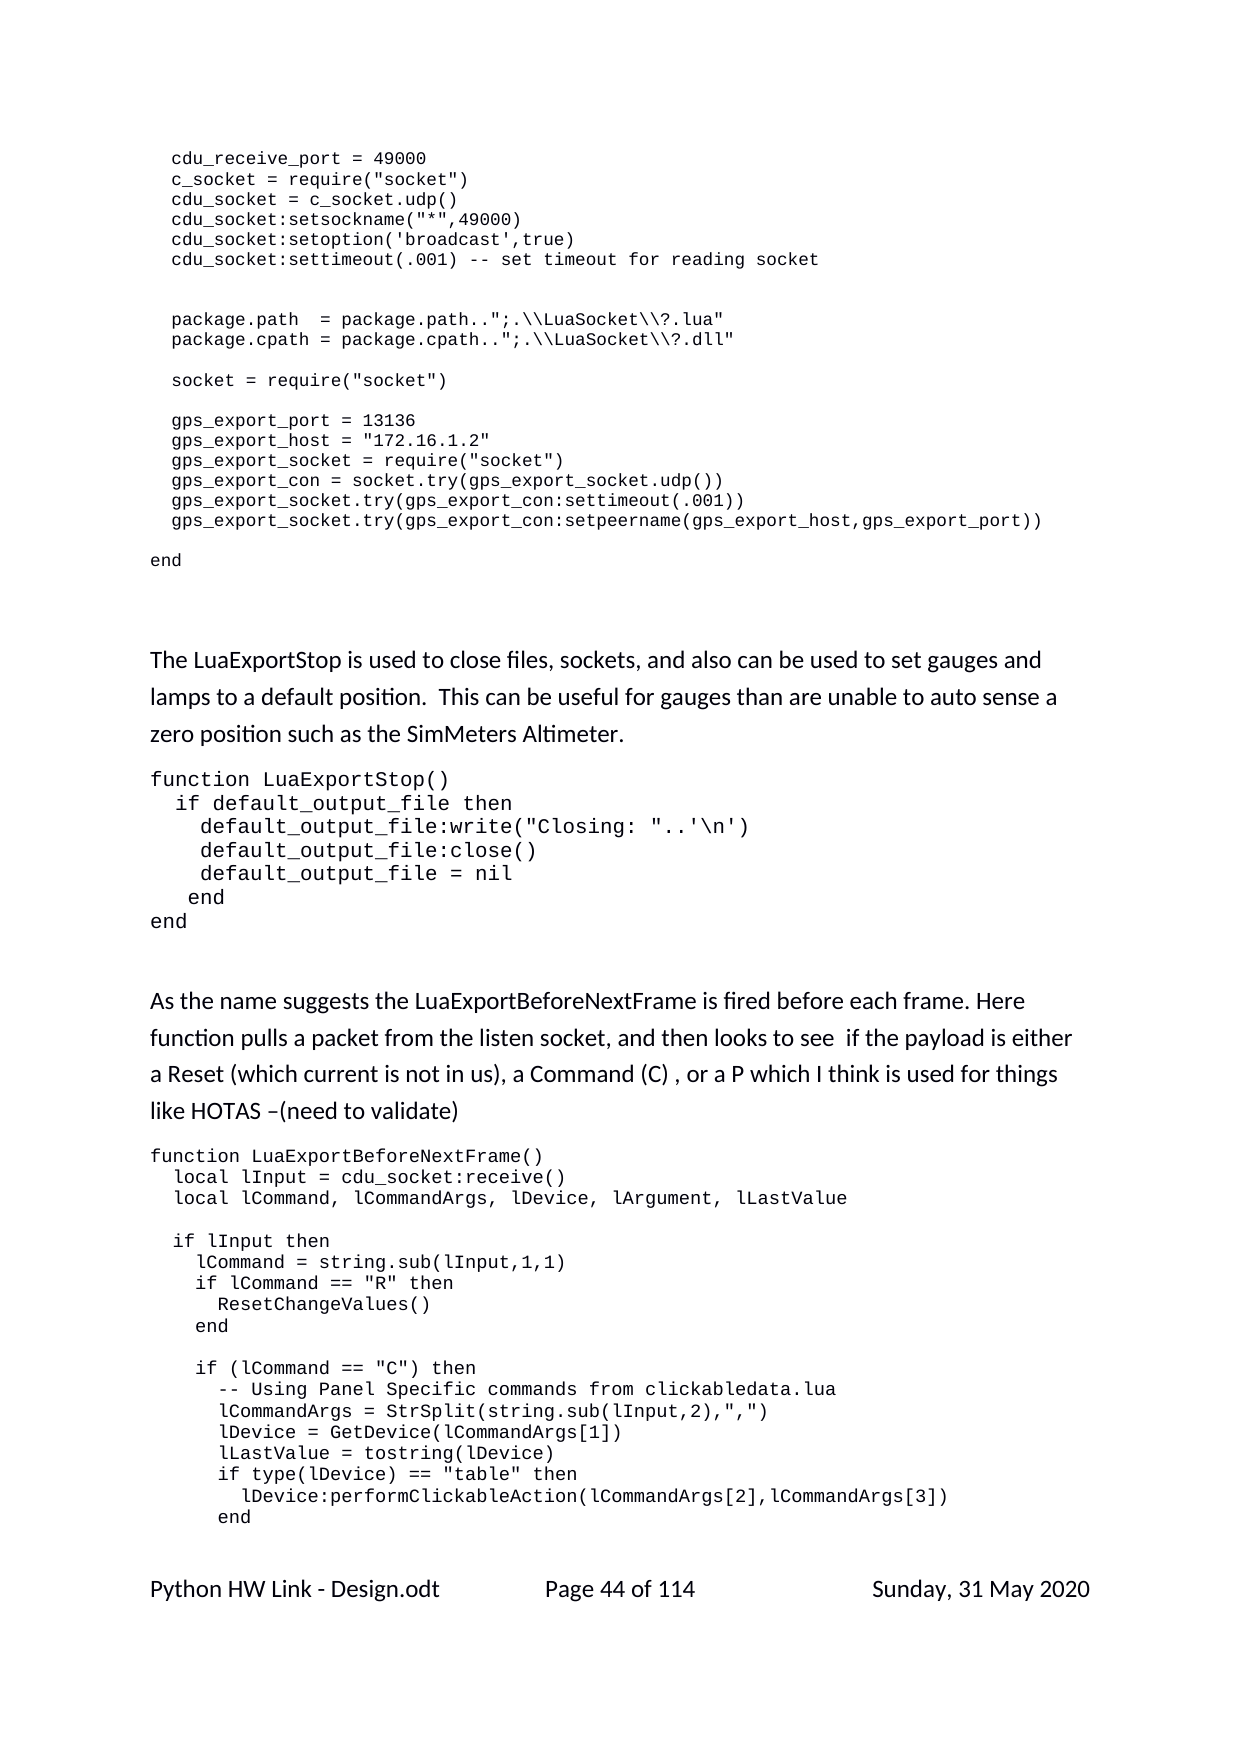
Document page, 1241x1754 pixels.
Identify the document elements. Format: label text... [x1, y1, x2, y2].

text gps_export_con = socket.try(gps_export_socket.udp()) [150, 472, 1090, 492]
text if (lCommand == "C") then [150, 1359, 1090, 1380]
text default_output_file:write("Closing: "..'\n') [150, 816, 1090, 840]
text lLastValue = tostring(lDevice) [150, 1444, 1090, 1465]
text gps_export_host = "172.16.1.2" [150, 431, 1090, 452]
text lCommand = string.sub(lInput,1,1) [150, 1253, 1090, 1274]
text if lCommand == "R" then [150, 1274, 1090, 1295]
text end [150, 887, 1090, 911]
text end [150, 911, 1090, 934]
text gps_export_port = 13136 [150, 411, 1090, 431]
text ResetChangeValues() [150, 1295, 1090, 1316]
text lDevice = GetDevice(lCommandArgs[1]) [150, 1423, 1090, 1444]
text -- Using Panel Specific commands from clickabledata.lua [150, 1380, 1090, 1401]
text socket = require("socket") [150, 371, 1090, 391]
text if lInput then [150, 1231, 1090, 1253]
text gps_export_socket.try(gps_export_con:setpeername(gps_export_host,gps_export_port)) [150, 512, 1090, 532]
text function LuaExportBeforeNextFrame() [150, 1146, 1090, 1168]
text function LuaExportStop() [150, 769, 1090, 792]
text local lInput = cdu_socket:receive() [150, 1168, 1090, 1189]
text The LuaExportStop is used to close files, sockets, and also can be used to set gauges and lamps to a default position. This can be useful for gauges than are unable to auto sense a zero position such as the SimMeters Altimeter. [150, 644, 1090, 748]
text lCommandArgs = StrSplit(string.sub(lInput,2),",") [150, 1401, 1090, 1423]
text gps_export_socket.try(gps_export_con:settimeout(.001)) [150, 492, 1090, 512]
text gps_export_socket = require("socket") [150, 452, 1090, 472]
text As the name suggests the LuaExportBeforeNextFrame is fired before each frame. Here function pulls a packet from the listen socket, and then looks to see if the payload is either a Reset (which current is not in us), a Command (C) , or a P which I think is used for things like HOTAS –(need to validate) [150, 986, 1090, 1126]
text cdu_receive_port = 49000 [150, 150, 1090, 170]
text c_socket = require("socket") [150, 170, 1090, 190]
text if default_output_file then [150, 792, 1090, 816]
text end [150, 552, 1090, 572]
text default_output_file:close() [150, 840, 1090, 863]
text cdu_socket:settimeout(.001) -- set timeout for reading socket [150, 251, 1090, 271]
text lDevice:performClickableAction(lCommandArgs[2],lCommandArgs[3]) [150, 1486, 1090, 1508]
text end [150, 1508, 1090, 1529]
text cdu_socket:setoption('broadcast',true) [150, 230, 1090, 251]
text local lCommand, lCommandArgs, lDevice, lArgument, lLastValue [150, 1189, 1090, 1210]
text package.cpath = package.cpath..";.\\LuaSocket\\?.dll" [150, 331, 1090, 351]
text if type(lDevice) == "table" then [150, 1465, 1090, 1486]
text cdu_socket = c_socket.udp() [150, 190, 1090, 210]
text package.path = package.path..";.\\LuaSocket\\?.lua" [150, 311, 1090, 331]
text cdu_socket:setsockname("*",49000) [150, 210, 1090, 230]
text default_output_file = nil [150, 863, 1090, 887]
text end [150, 1316, 1090, 1338]
